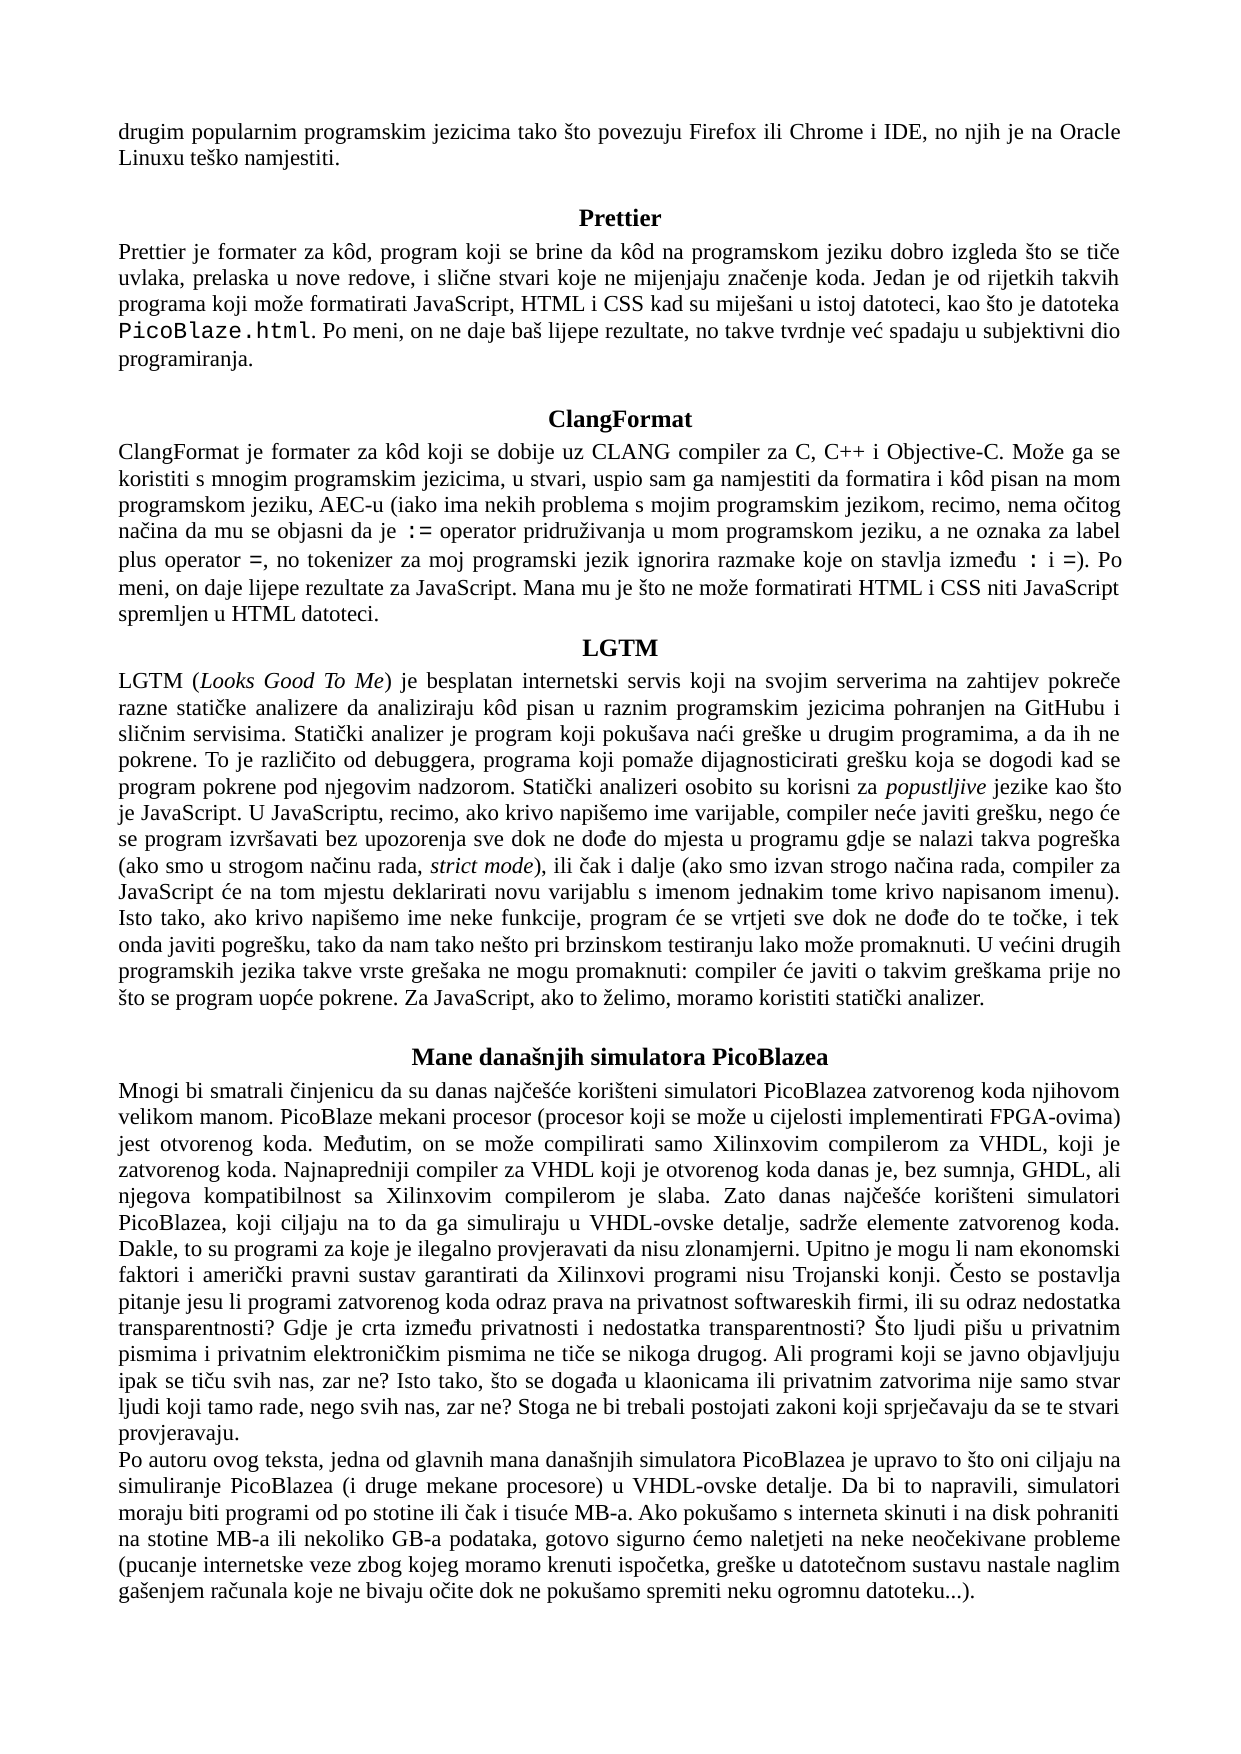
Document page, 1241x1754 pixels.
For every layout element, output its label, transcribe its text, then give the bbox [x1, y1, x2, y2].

text Mane današnjih simulatora PicoBlazea [118, 1042, 1122, 1071]
text Po autoru ovog teksta, jedna od glavnih mana današnjih simulatora PicoBlazea je upravo to što oni ciljaju na simuliranje PicoBlazea (i druge mekane procesore) u VHDL-ovske detalje. Da bi to napravili, simulatori moraju biti programi od po stotine ili čak i tisuće MB-a. Ako pokušamo s interneta skinuti i na disk pohraniti na stotine MB-a ili nekoliko GB-a podataka, gotovo sigurno ćemo naletjeti na neke neočekivane probleme (pucanje internetske veze zbog kojeg moramo krenuti ispočetka, greške u datotečnom sustavu nastale naglim gašenjem računala koje ne bivaju očite dok ne pokušamo spremiti neku ogromnu datoteku...). [118, 1446, 1122, 1604]
text Prettier je formater za kôd, program koji se brine da kôd na programskom jeziku dobro izgleda što se tiče uvlaka, prelaska u nove redove, i slične stvari koje ne mijenjaju značenje koda. Jedan je od rijetkih takvih programa koji može formatirati JavaScript, HTML i CSS kad su miješani u istoj datoteci, kao što je datoteka PicoBlaze.html. Po meni, on ne daje baš lijepe rezultate, no takve tvrdnje već spadaju u subjektivni dio programiranja. [118, 238, 1122, 371]
text ClangFormat [118, 404, 1122, 432]
text Mnogi bi smatrali činjenicu da su danas najčešće korišteni simulatori PicoBlazea zatvorenog koda njihovom velikom manom. PicoBlaze mekani procesor (procesor koji se može u cijelosti implementirati FPGA-ovima) jest otvorenog koda. Međutim, on se može compilirati samo Xilinxovim compilerom za VHDL, koji je zatvorenog koda. Najnapredniji compiler za VHDL koji je otvorenog koda danas je, bez sumnja, GHDL, ali njegova kompatibilnost sa Xilinxovim compilerom je slaba. Zato danas najčešće korišteni simulatori PicoBlazea, koji ciljaju na to da ga simuliraju u VHDL-ovske detalje, sadrže elemente zatvorenog koda. Dakle, to su programi za koje je ilegalno provjeravati da nisu zlonamjerni. Upitno je mogu li nam ekonomski faktori i američki pravni sustav garantirati da Xilinxovi programi nisu Trojanski konji. Često se postavlja pitanje jesu li programi zatvorenog koda odraz prava na privatnost softwareskih firmi, ili su odraz nedostatka transparentnosti? Gdje je crta između privatnosti i nedostatka transparentnosti? Što ljudi pišu u privatnim pismima i privatnim elektroničkim pismima ne tiče se nikoga drugog. Ali programi koji se javno objavljuju ipak se tiču svih nas, zar ne? Isto tako, što se događa u klaonicama ili privatnim zatvorima nije samo stvar ljudi koji tamo rade, nego svih nas, zar ne? Stoga ne bi trebali postojati zakoni koji sprječavaju da se te stvari provjeravaju. [118, 1077, 1122, 1446]
text drugim popularnim programskim jezicima tako što povezuju Firefox ili Chrome i IDE, no njih je na Oracle Linuxu teško namjestiti. [118, 118, 1122, 171]
text ClangFormat je formater za kôd koji se dobije uz CLANG compiler za C, C++ i Objective-C. Može ga se koristiti s mnogim programskim jezicima, u stvari, uspio sam ga namjestiti da formatira i kôd pisan na mom programskom jeziku, AEC-u (iako ima nekih problema s mojim programskim jezikom, recimo, nema očitog načina da mu se objasni da je := operator pridruživanja u mom programskom jeziku, a ne oznaka za label plus operator =, no tokenizer za moj programski jezik ignorira razmake koje on stavlja između : i =). Po meni, on daje lijepe rezultate za JavaScript. Mana mu je što ne može formatirati HTML i CSS niti JavaScript spremljen u HTML datoteci. [118, 438, 1122, 627]
text Prettier [118, 203, 1122, 232]
text LGTM (Looks Good To Me) je besplatan internetski servis koji na svojim serverima na zahtijev pokreče razne statičke analizere da analiziraju kôd pisan u raznim programskim jezicima pohranjen na GitHubu i sličnim servisima. Statički analizer je program koji pokušava naći greške u drugim programima, a da ih ne pokrene. To je različito od debuggera, programa koji pomaže dijagnosticirati grešku koja se dogodi kad se program pokrene pod njegovim nadzorom. Statički analizeri osobito su korisni za popustljive jezike kao što je JavaScript. U JavaScriptu, recimo, ako krivo napišemo ime varijable, compiler neće javiti grešku, nego će se program izvršavati bez upozorenja sve dok ne dođe do mjesta u programu gdje se nalazi takva pogreška (ako smo u strogom načinu rada, strict mode), ili čak i dalje (ako smo izvan strogo načina rada, compiler za JavaScript će na tom mjestu deklarirati novu varijablu s imenom jednakim tome krivo napisanom imenu). Isto tako, ako krivo napišemo ime neke funkcije, program će se vrtjeti sve dok ne dođe do te točke, i tek onda javiti pogrešku, tako da nam tako nešto pri brzinskom testiranju lako može promaknuti. U većini drugih programskih jezika takve vrste grešaka ne mogu promaknuti: compiler će javiti o takvim greškama prije no što se program uopće pokrene. Za JavaScript, ako to želimo, moramo koristiti statički analizer. [118, 667, 1122, 1010]
text LGTM [118, 633, 1122, 661]
